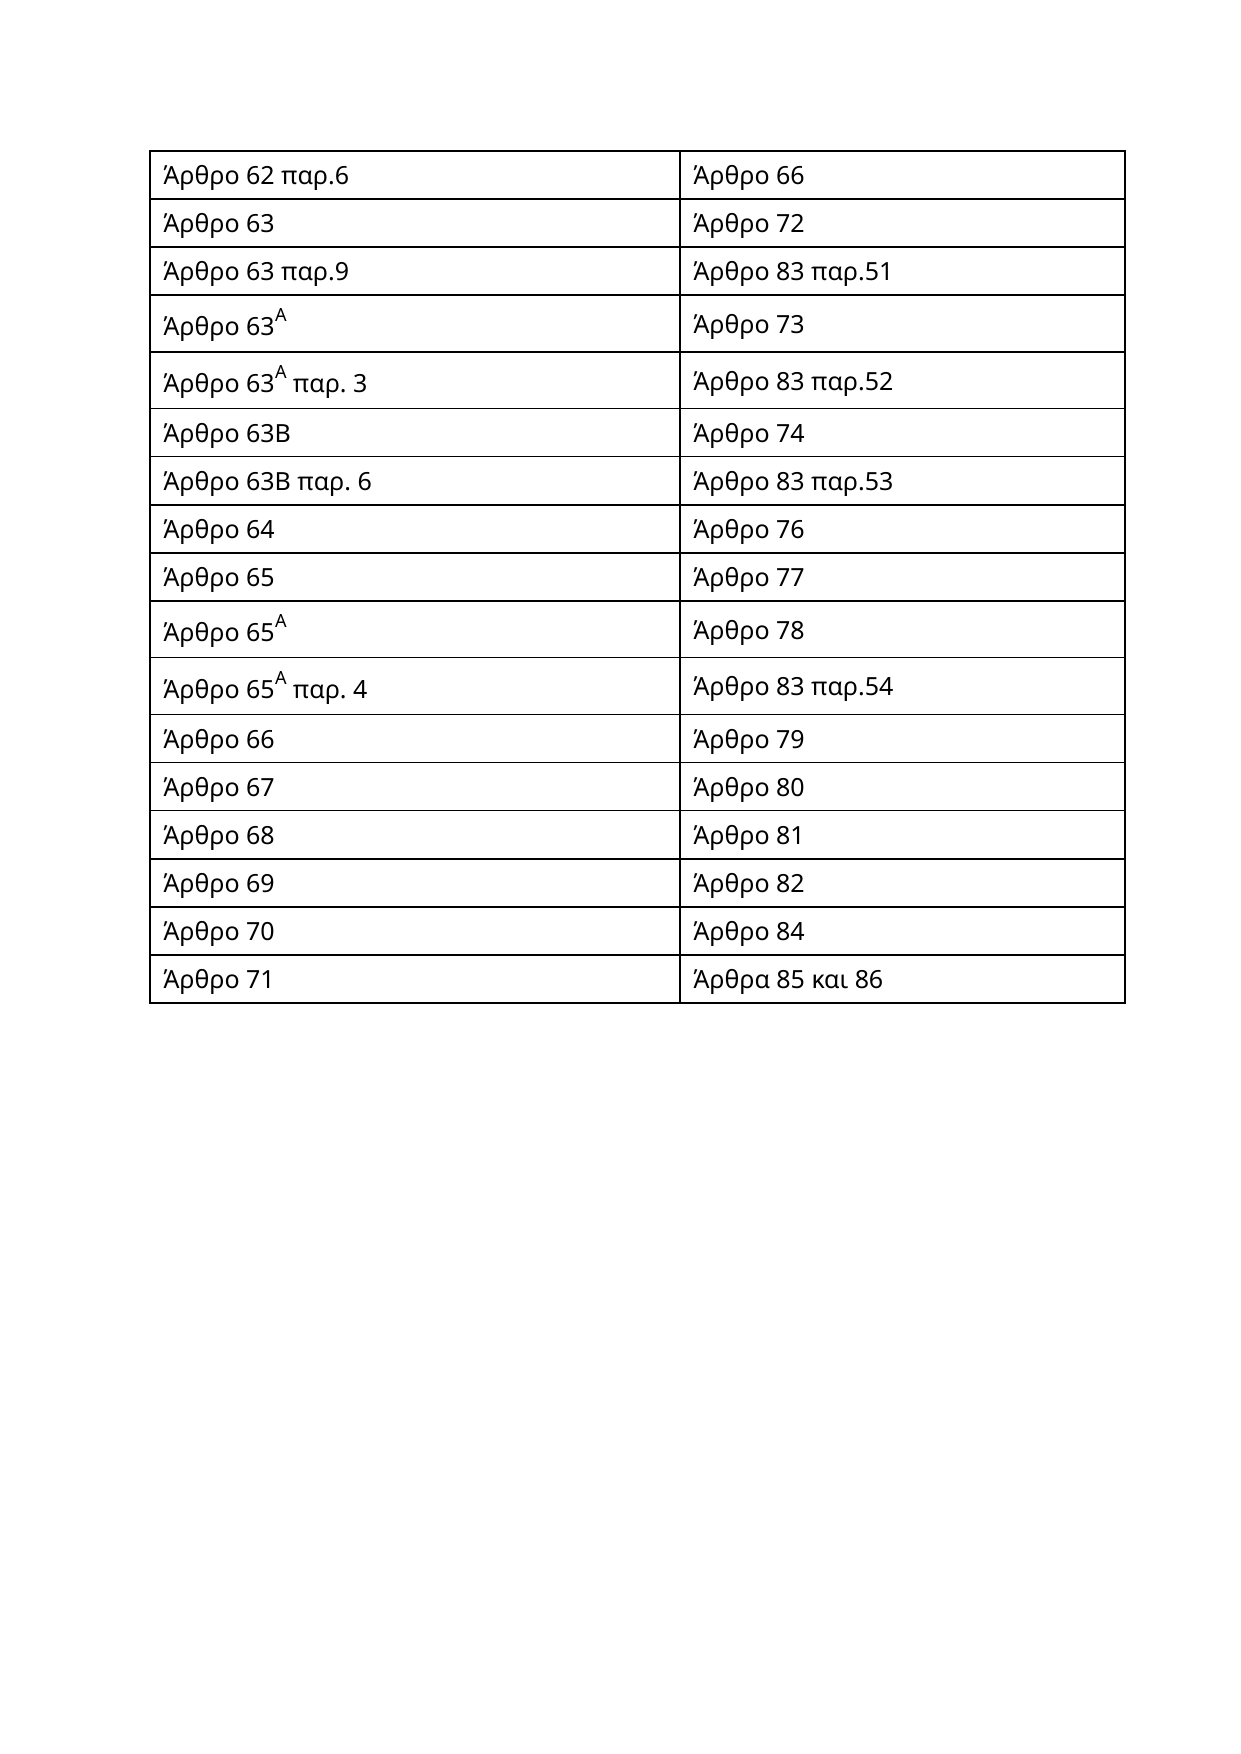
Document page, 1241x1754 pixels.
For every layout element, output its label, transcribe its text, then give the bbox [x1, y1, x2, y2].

table_cell Άρθρο 65Α [151, 602, 679, 657]
table_cell Άρθρο 64 [151, 506, 679, 552]
table_cell Άρθρο 63 παρ.9 [151, 248, 679, 294]
table_cell Άρθρο 82 [681, 860, 1124, 906]
table_cell Άρθρο 83 παρ.53 [681, 457, 1124, 504]
table_cell Άρθρο 71 [151, 956, 679, 1002]
table_cell Άρθρο 73 [681, 296, 1124, 351]
table_cell Άρθρο 63Α παρ. 3 [151, 353, 679, 408]
table_cell Άρθρο 70 [151, 908, 679, 954]
table_cell Άρθρο 66 [681, 152, 1124, 198]
table_cell Άρθρο 79 [681, 715, 1124, 762]
table_cell Άρθρα 85 και 86 [681, 956, 1124, 1002]
table_cell Άρθρο 84 [681, 908, 1124, 954]
table_cell Άρθρο 74 [681, 409, 1124, 456]
table_cell Άρθρο 63Β παρ. 6 [151, 457, 679, 504]
table_cell Άρθρο 81 [681, 811, 1124, 858]
table_cell Άρθρο 63 [151, 200, 679, 246]
table_cell Άρθρο 77 [681, 554, 1124, 600]
table_cell Άρθρο 62 παρ.6 [151, 152, 679, 198]
table_cell Άρθρο 63Β [151, 409, 679, 456]
table_cell Άρθρο 69 [151, 860, 679, 906]
table_cell Άρθρο 68 [151, 811, 679, 858]
table_cell Άρθρο 83 παρ.54 [681, 658, 1124, 713]
table_cell Άρθρο 67 [151, 763, 679, 810]
table_cell Άρθρο 80 [681, 763, 1124, 810]
table_cell Άρθρο 65 [151, 554, 679, 600]
table_cell Άρθρο 76 [681, 506, 1124, 552]
table_cell Άρθρο 78 [681, 602, 1124, 657]
table_cell Άρθρο 83 παρ.51 [681, 248, 1124, 294]
table_cell Άρθρο 72 [681, 200, 1124, 246]
table_cell Άρθρο 63Α [151, 296, 679, 351]
table_cell Άρθρο 83 παρ.52 [681, 353, 1124, 408]
table_cell Άρθρο 65Α παρ. 4 [151, 658, 679, 713]
table_cell Άρθρο 66 [151, 715, 679, 762]
